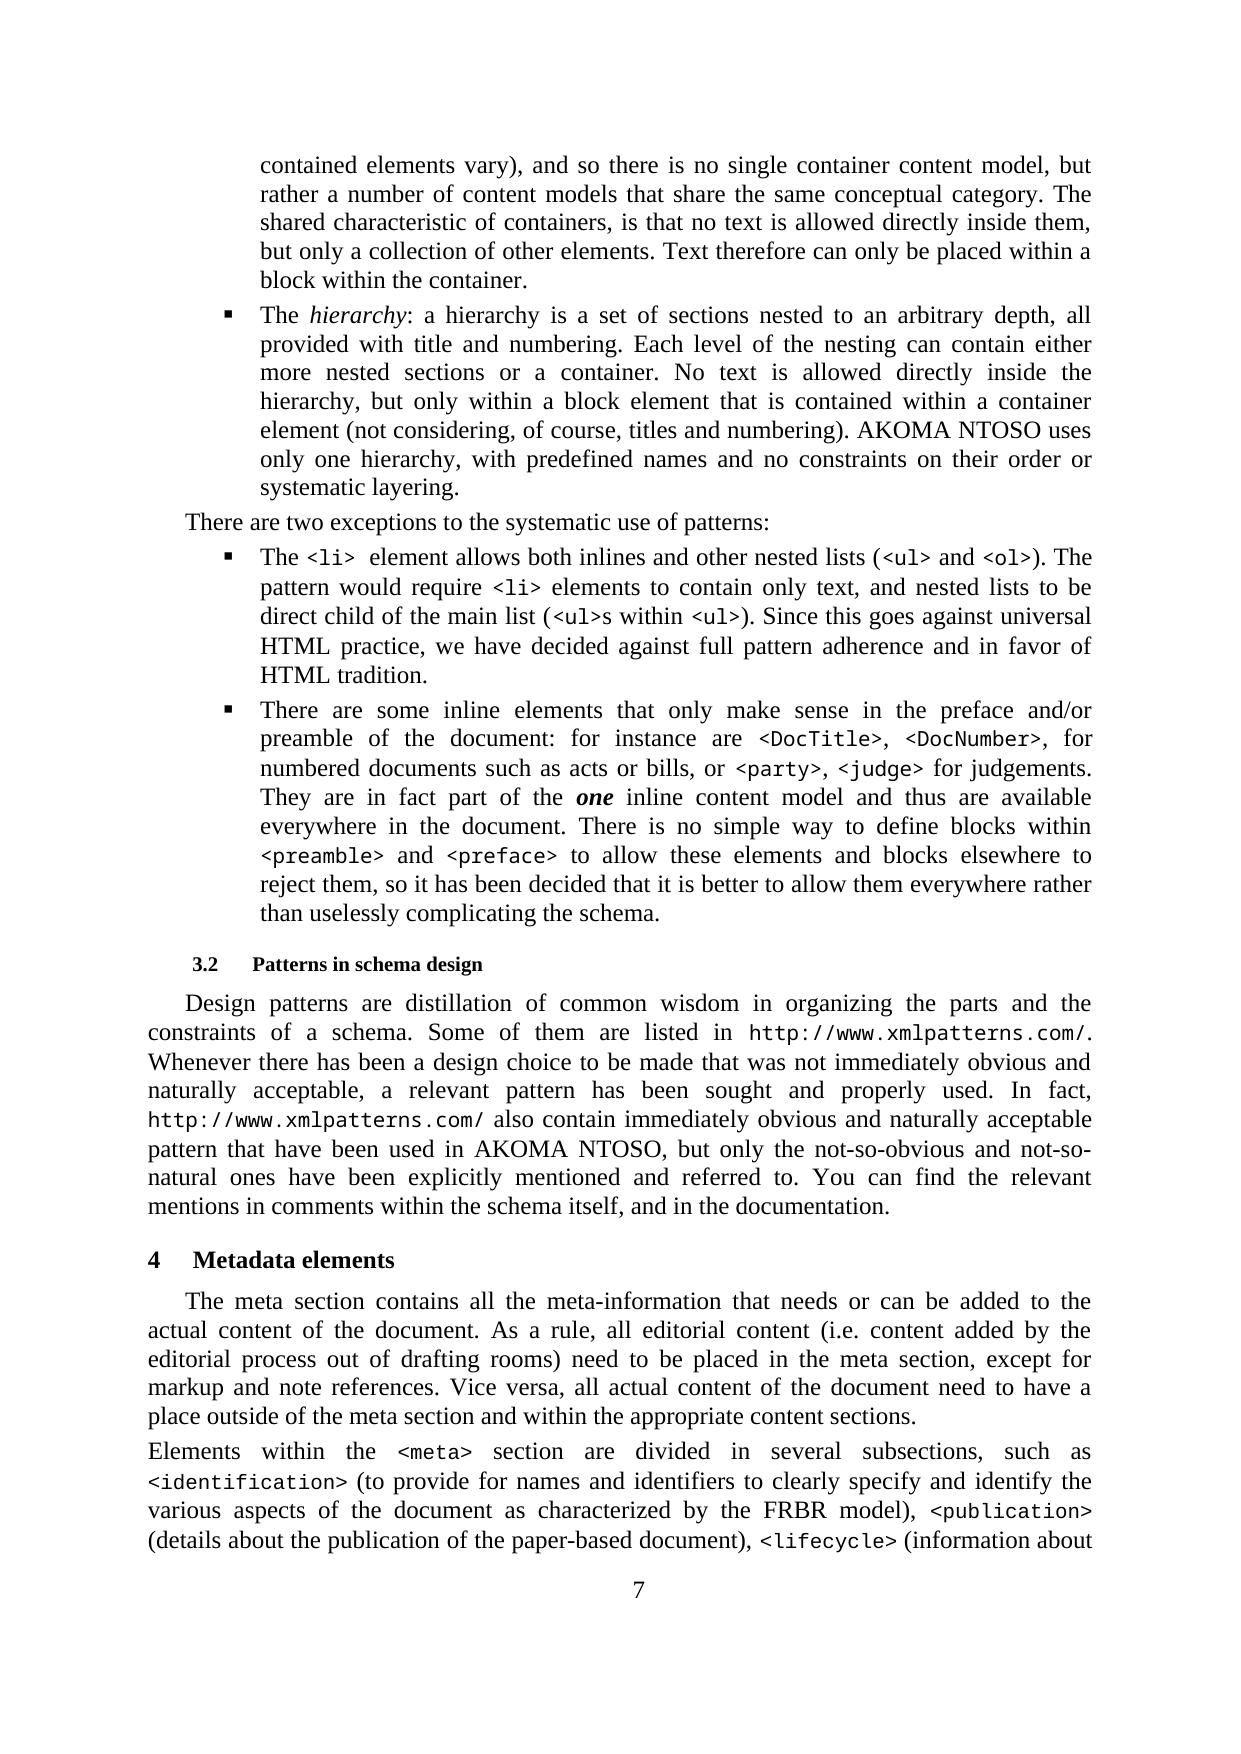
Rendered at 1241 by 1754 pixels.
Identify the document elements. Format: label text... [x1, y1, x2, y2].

text Design patterns are distillation of common wisdom in organizing the parts and the constraints of a schema. Some of them are listed in http://www.xmlpatterns.com/. Whenever there has been a design choice to be made that was not immediately obvious and naturally acceptable, a relevant pattern has been sought and properly used. In fact, http://www.xmlpatterns.com/ also contain immediately obvious and naturally acceptable pattern that have been used in AKOMA NTOSO, but only the not-so-obvious and not-so-natural ones have been explicitly mentioned and referred to. You can find the relevant mentions in comments within the schema itself, and in the documentation. [148, 988, 1092, 1220]
list The hierarchy: a hierarchy is a set of sections nested to an arbitrary depth, all provided with title and numbering. Each level of the nesting can contain either more nested sections or a container. No text is allowed directly inside the hierarchy, but only within a block element that is contained within a container element (not considering, of course, titles and numbering). AKOMA NTOSO uses only one hierarchy, with predefined names and no constraints on their order or systematic layering. [222, 300, 1092, 501]
subtitle Patterns in schema design [192, 952, 1092, 976]
list The <li> element allows both inlines and other nested lists (<ul> and <ol>). The pattern would require <li> elements to contain only text, and nested lists to be direct child of the main list (<ul>s within <ul>). Since this goes against universal HTML practice, we have decided against full pattern adherence and in favor of HTML tradition. [222, 542, 1092, 688]
text There are two exceptions to the systematic use of patterns: [185, 507, 1092, 536]
list contained elements vary), and so there is no single container content model, but rather a number of content models that share the same conceptual category. The shared characteristic of containers, is that no text is allowed directly inside them, but only a collection of other elements. Text therefore can only be placed within a block within the container. [222, 150, 1092, 294]
list There are some inline elements that only make sense in the preface and/or preamble of the document: for instance are <DocTitle>, <DocNumber>, for numbered documents such as acts or bills, or <party>, <judge> for judgements. They are in fact part of the one inline content model and thus are available everywhere in the document. There is no simple way to define blocks within <preamble> and <preface> to allow these elements and blocks elsewhere to reject them, so it has been decided that it is better to allow them everywhere rather than uselessly complicating the schema. [222, 695, 1092, 927]
text The meta section contains all the meta-information that needs or can be added to the actual content of the document. As a rule, all editorial content (i.e. content added by the editorial process out of drafting rooms) need to be placed in the meta section, except for markup and note references. Vice versa, all actual content of the document need to have a place outside of the meta section and within the appropriate content sections. [148, 1286, 1092, 1430]
subtitle Metadata elements [148, 1245, 1092, 1274]
text Elements within the <meta> section are divided in several subsections, such as <identification> (to provide for names and identifiers to clearly specify and identify the various aspects of the document as characterized by the FRBR model), <publication> (details about the publication of the paper-based document), <lifecycle> (information about [148, 1436, 1092, 1554]
